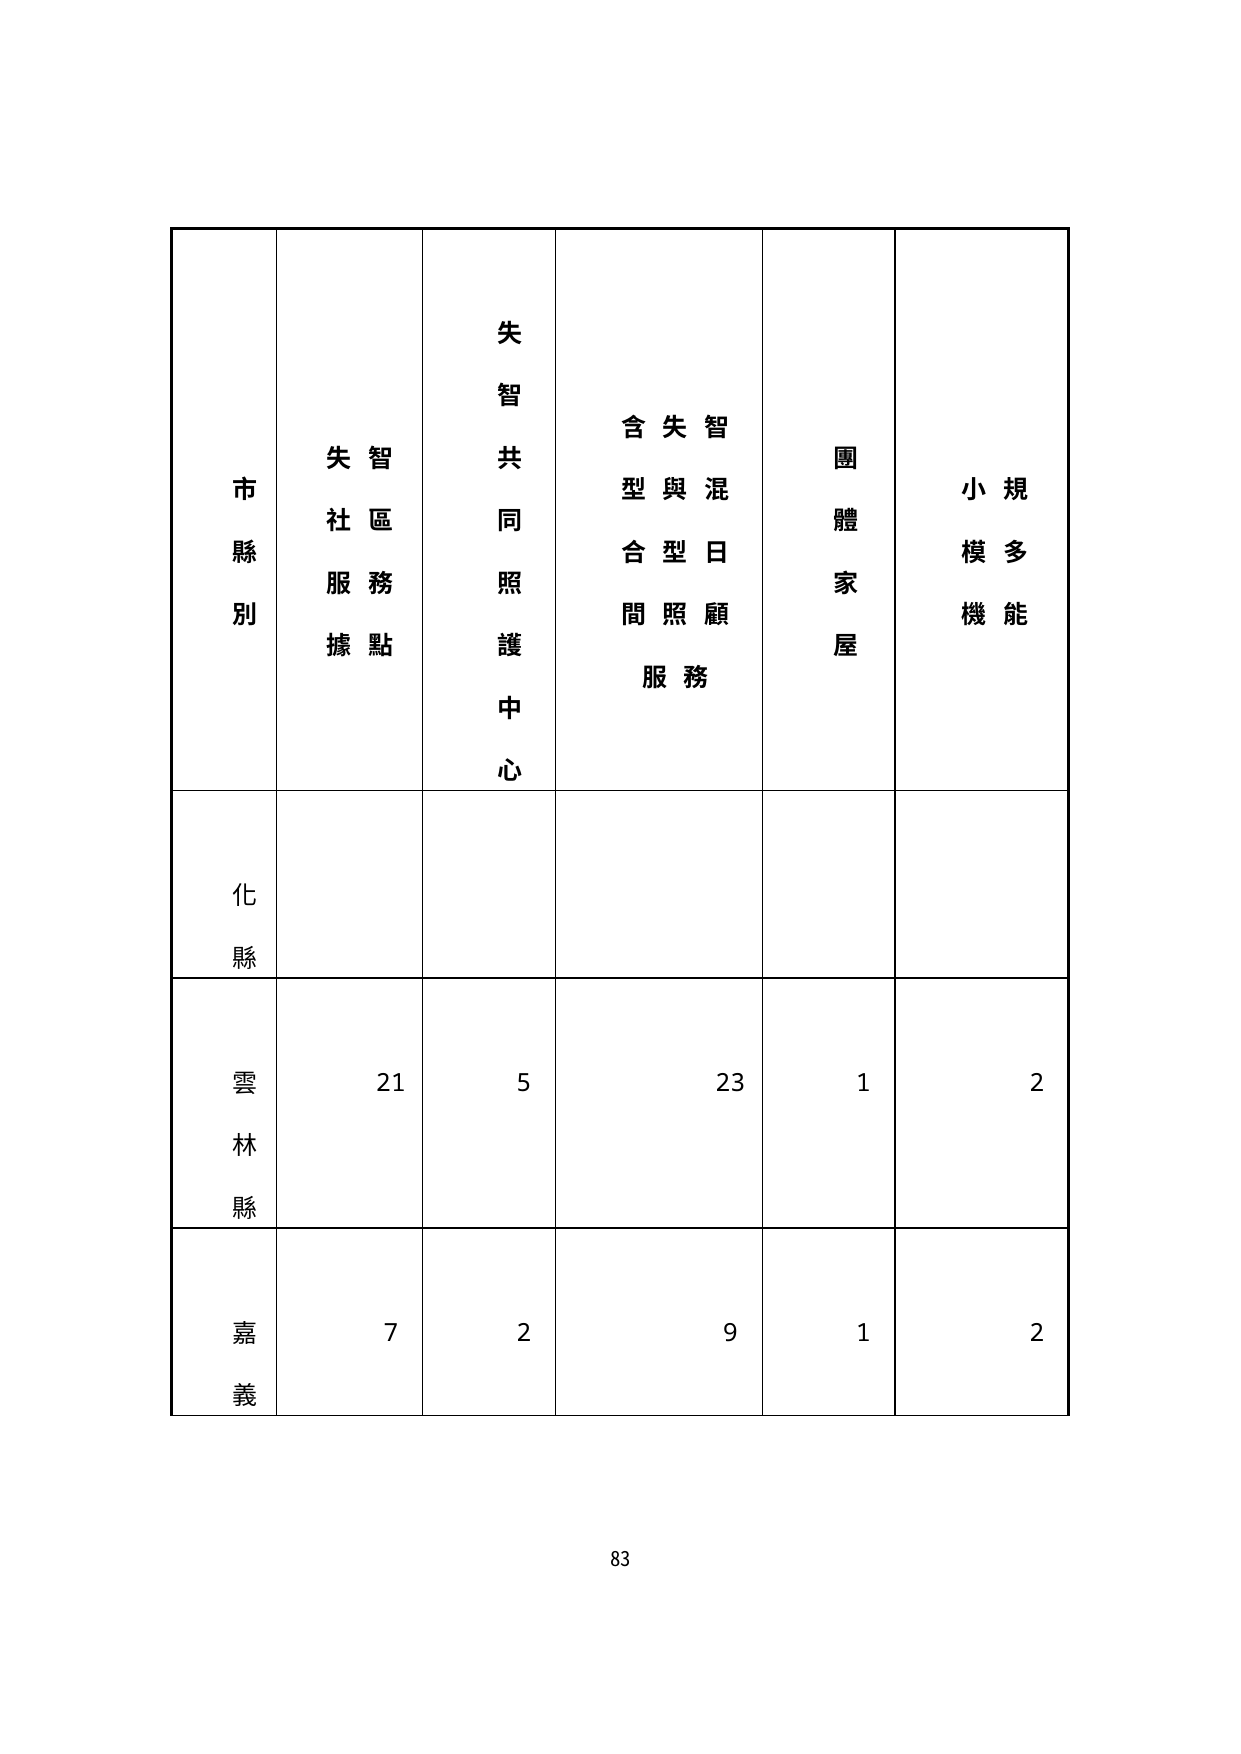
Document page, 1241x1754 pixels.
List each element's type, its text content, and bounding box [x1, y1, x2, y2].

table_cell 嘉義 [173, 1229, 276, 1415]
table_cell 23 [556, 979, 762, 1227]
table_cell 2 [896, 1229, 1067, 1415]
table_cell [896, 791, 1067, 977]
table_cell [423, 791, 555, 977]
table_header 團體家屋 [763, 230, 894, 790]
table_cell 7 [277, 1229, 422, 1415]
table_header 含失智型與混合型日間照顧服務 [556, 230, 762, 790]
table_cell 5 [423, 979, 555, 1227]
table_cell 化縣 [173, 791, 276, 977]
table_cell 1 [763, 979, 894, 1227]
table_header 市縣別 [173, 230, 276, 790]
table_cell 2 [423, 1229, 555, 1415]
table_cell 1 [763, 1229, 894, 1415]
table_cell [763, 791, 894, 977]
table_cell [556, 791, 762, 977]
table_cell 雲林縣 [173, 979, 276, 1227]
table_header 小規模多機能 [896, 230, 1067, 790]
table_header 失智共同照護中心 [423, 230, 555, 790]
table_cell 9 [556, 1229, 762, 1415]
table_header 失智社區服務據點 [277, 230, 422, 790]
table_cell [277, 791, 422, 977]
table_cell 21 [277, 979, 422, 1227]
table_cell 2 [896, 979, 1067, 1227]
